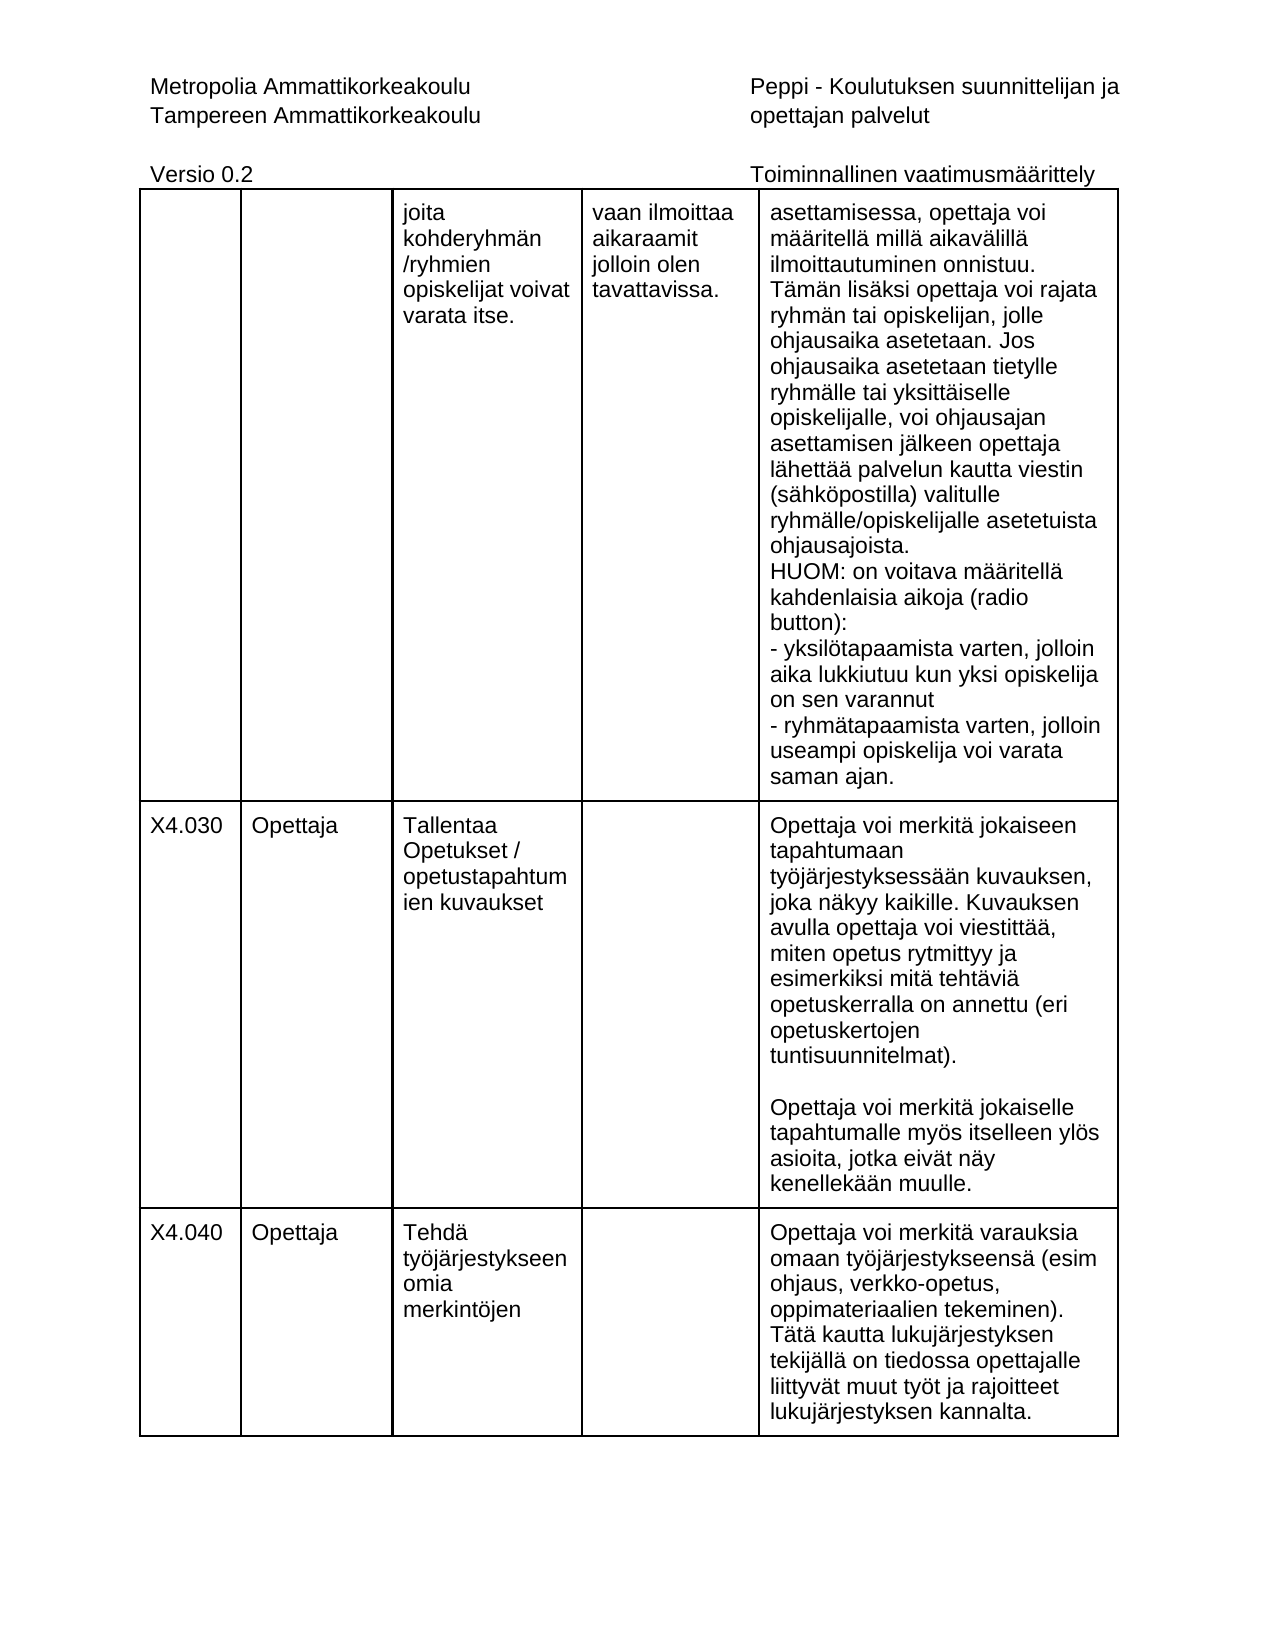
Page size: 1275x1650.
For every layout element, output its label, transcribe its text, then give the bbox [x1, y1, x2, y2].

table_cell Tehdä työjärjestykseen omia merkintöjen [394, 1209, 581, 1435]
table_cell Opettaja [242, 1209, 391, 1435]
table_cell Opettaja [242, 802, 391, 1207]
table_cell X4.040 [141, 1209, 240, 1435]
table_cell vaan ilmoittaa aikaraamit jolloin olen tavattavissa. [583, 190, 758, 800]
table_cell [242, 190, 391, 800]
table_cell [583, 1209, 758, 1435]
table_cell asettamisessa, opettaja voi määritellä millä aikavälillä ilmoittautuminen onnistuu. Tämän lisäksi opettaja voi rajata ryhmän tai opiskelijan, jolle ohjausaika asetetaan. Jos ohjausaika asetetaan tietylle ryhmälle tai yksittäiselle opiskelijalle, voi ohjausajan asettamisen jälkeen opettaja lähettää palvelun kautta viestin (sähköpostilla) valitulle ryhmälle/opiskelijalle asetetuista ohjausajoista. HUOM: on voitava määritellä kahdenlaisia aikoja (radio button): - yksilötapaamista varten, jolloin aika lukkiutuu kun yksi opiskelija on sen varannut - ryhmätapaamista varten, jolloin useampi opiskelija voi varata saman ajan. [760, 190, 1117, 800]
table_cell joita kohderyhmän /ryhmien opiskelijat voivat varata itse. [394, 190, 581, 800]
table_cell [141, 190, 240, 800]
table_cell [583, 802, 758, 1207]
table_cell Opettaja voi merkitä jokaiseen tapahtumaan työjärjestyksessään kuvauksen, joka näkyy kaikille. Kuvauksen avulla opettaja voi viestittää, miten opetus rytmittyy ja esimerkiksi mitä tehtäviä opetuskerralla on annettu (eri opetuskertojen tuntisuunnitelmat). Opettaja voi merkitä jokaiselle tapahtumalle myös itselleen ylös asioita, jotka eivät näy kenellekään muulle. [760, 802, 1117, 1207]
table_cell Opettaja voi merkitä varauksia omaan työjärjestykseensä (esim ohjaus, verkko-opetus, oppimateriaalien tekeminen). Tätä kautta lukujärjestyksen tekijällä on tiedossa opettajalle liittyvät muut työt ja rajoitteet lukujärjestyksen kannalta. [760, 1209, 1117, 1435]
table_cell Tallentaa Opetukset / opetustapahtumien kuvaukset [394, 802, 581, 1207]
table_cell X4.030 [141, 802, 240, 1207]
